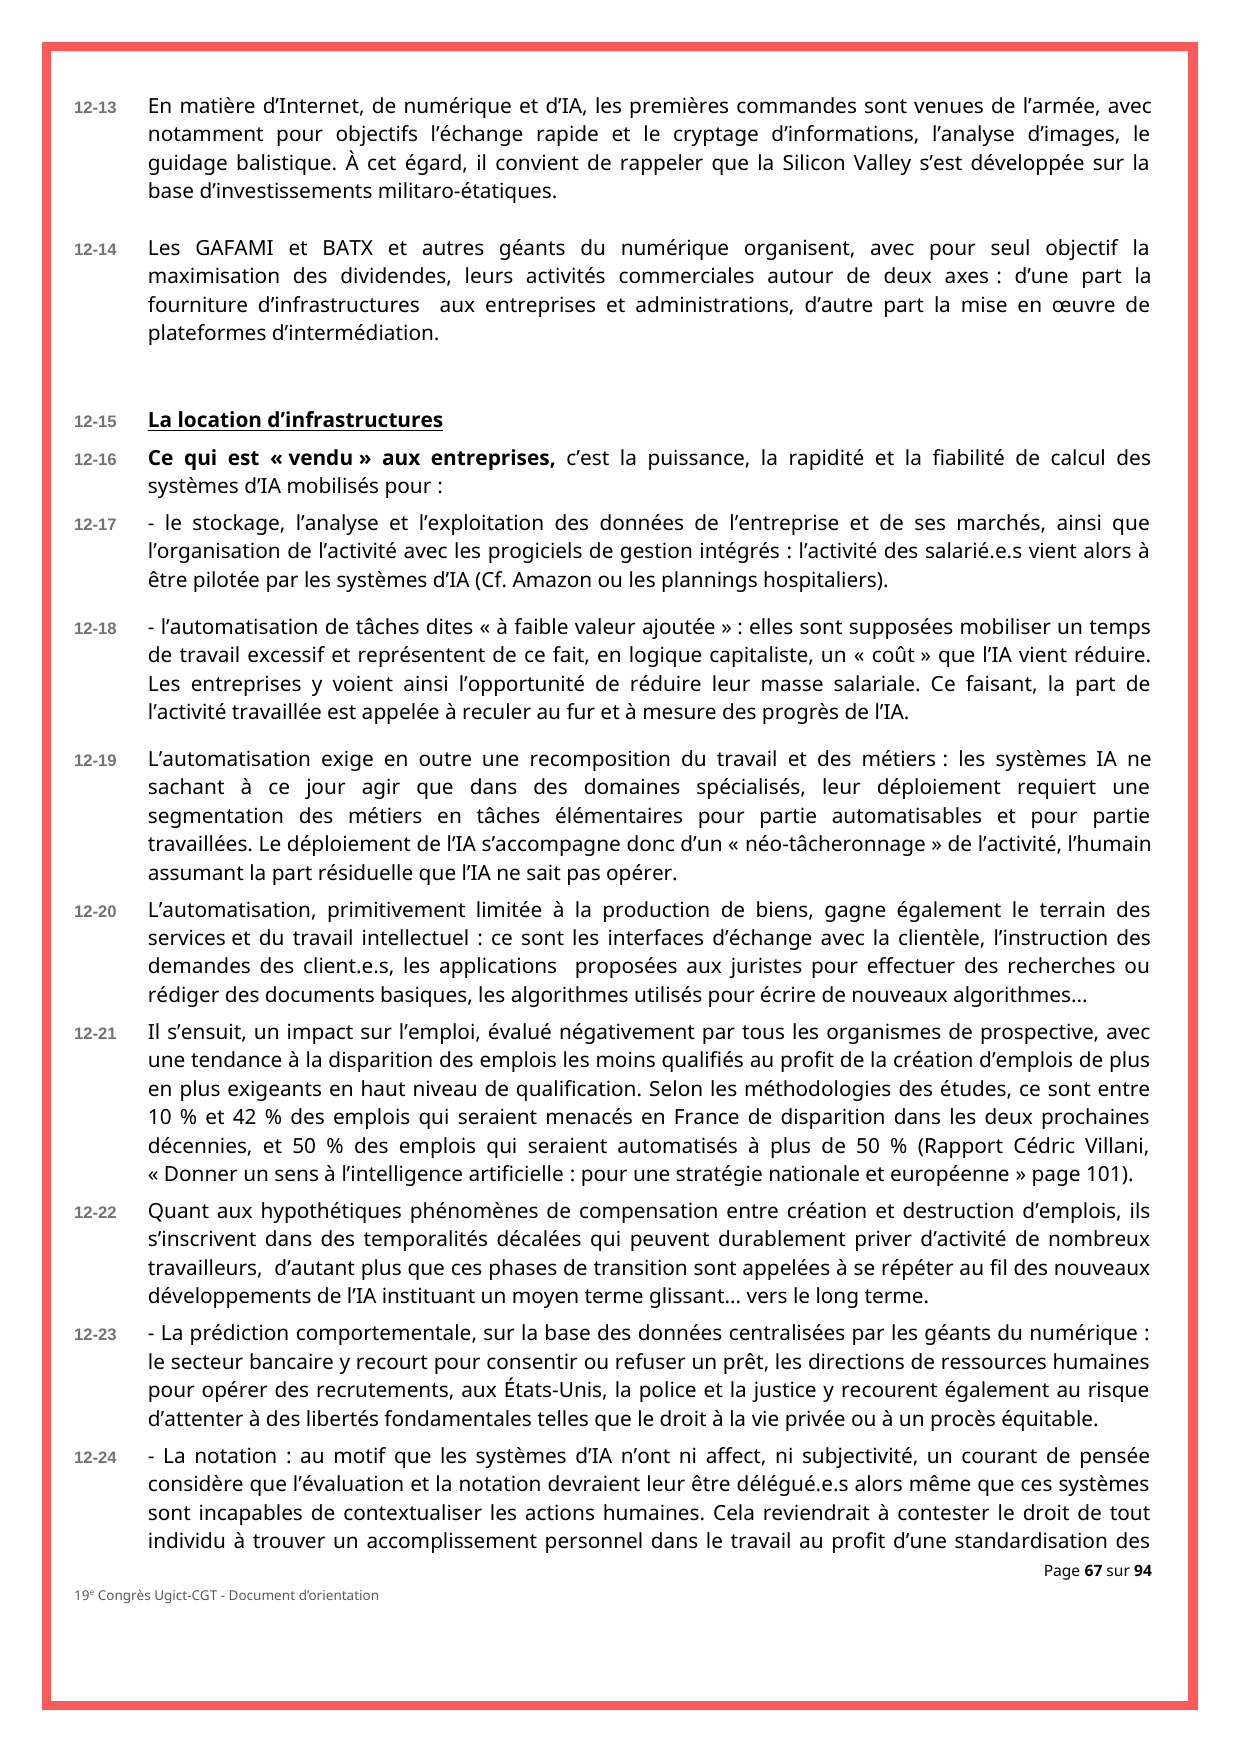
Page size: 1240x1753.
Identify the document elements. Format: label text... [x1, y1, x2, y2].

list L’automatisation, primitivement limitée à la production de biens, gagne également le terrain des services et du travail intellectuel : ce sont les interfaces d’échange avec la clientèle, l’instruction des demandes des client.e.s, les applications proposées aux juristes pour effectuer des recherches ou rédiger des documents basiques, les algorithmes utilisés pour écrire de nouveaux algorithmes... [74, 895, 1152, 1008]
list - La prédiction comportementale, sur la base des données centralisées par les géants du numérique : le secteur bancaire y recourt pour consentir ou refuser un prêt, les directions de ressources humaines pour opérer des recrutements, aux États-Unis, la police et la justice y recourent également au risque d’attenter à des libertés fondamentales telles que le droit à la vie privée ou à un procès équitable. [74, 1318, 1152, 1432]
list En matière d’Internet, de numérique et d’IA, les premières commandes sont venues de l’armée, avec notamment pour objectifs l’échange rapide et le cryptage d’informations, l’analyse d’images, le guidage balistique. À cet égard, il convient de rappeler que la Silicon Valley s’est développée sur la base d’investissements militaro-étatiques. [74, 91, 1152, 204]
list L’automatisation exige en outre une recomposition du travail et des métiers : les systèmes IA ne sachant à ce jour agir que dans des domaines spécialisés, leur déploiement requiert une segmentation des métiers en tâches élémentaires pour partie automatisables et pour partie travaillées. Le déploiement de l’IA s’accompagne donc d’un « néo-tâcheronnage » de l’activité, l’humain assumant la part résiduelle que l’IA ne sait pas opérer. [74, 744, 1152, 886]
list Les GAFAMI et BATX et autres géants du numérique organisent, avec pour seul objectif la maximisation des dividendes, leurs activités commerciales autour de deux axes : d’une part la fourniture d’infrastructures aux entreprises et administrations, d’autre part la mise en œuvre de plateformes d’intermédiation. [74, 233, 1152, 347]
list Ce qui est « vendu » aux entreprises, c’est la puissance, la rapidité et la fiabilité de calcul des systèmes d’IA mobilisés pour : [74, 443, 1152, 499]
list Il s’ensuit, un impact sur l’emploi, évalué négativement par tous les organismes de prospective, avec une tendance à la disparition des emplois les moins qualifiés au profit de la création d’emplois de plus en plus exigeants en haut niveau de qualification. Selon les méthodologies des études, ce sont entre 10 % et 42 % des emplois qui seraient menacés en France de disparition dans les deux prochaines décennies, et 50 % des emplois qui seraient automatisés à plus de 50 % (Rapport Cédric Villani, « Donner un sens à l’intelligence artificielle : pour une stratégie nationale et européenne » page 101). [74, 1017, 1152, 1188]
list - l’automatisation de tâches dites « à faible valeur ajoutée » : elles sont supposées mobiliser un temps de travail excessif et représentent de ce fait, en logique capitaliste, un « coût » que l’IA vient réduire. Les entreprises y voient ainsi l’opportunité de réduire leur masse salariale. Ce faisant, la part de l’activité travaillée est appelée à reculer au fur et à mesure des progrès de l’IA. [74, 612, 1152, 726]
list Quant aux hypothétiques phénomènes de compensation entre création et destruction d’emplois, ils s’inscrivent dans des temporalités décalées qui peuvent durablement priver d’activité de nombreux travailleurs, d’autant plus que ces phases de transition sont appelées à se répéter au fil des nouveaux développements de l’IA instituant un moyen terme glissant... vers le long terme. [74, 1196, 1152, 1310]
list - le stockage, l’analyse et l’exploitation des données de l’entreprise et de ses marchés, ainsi que l’organisation de l’activité avec les progiciels de gestion intégrés : l’activité des salarié.e.s vient alors à être pilotée par les systèmes d’IA (Cf. Amazon ou les plannings hospitaliers). [74, 508, 1152, 593]
list - La notation : au motif que les systèmes d’IA n’ont ni affect, ni subjectivité, un courant de pensée considère que l’évaluation et la notation devraient leur être délégué.e.s alors même que ces systèmes sont incapables de contextualiser les actions humaines. Cela reviendrait à contester le droit de tout individu à trouver un accomplissement personnel dans le travail au profit d’une standardisation des [74, 1441, 1152, 1554]
list La location d’infrastructures [74, 406, 1152, 434]
